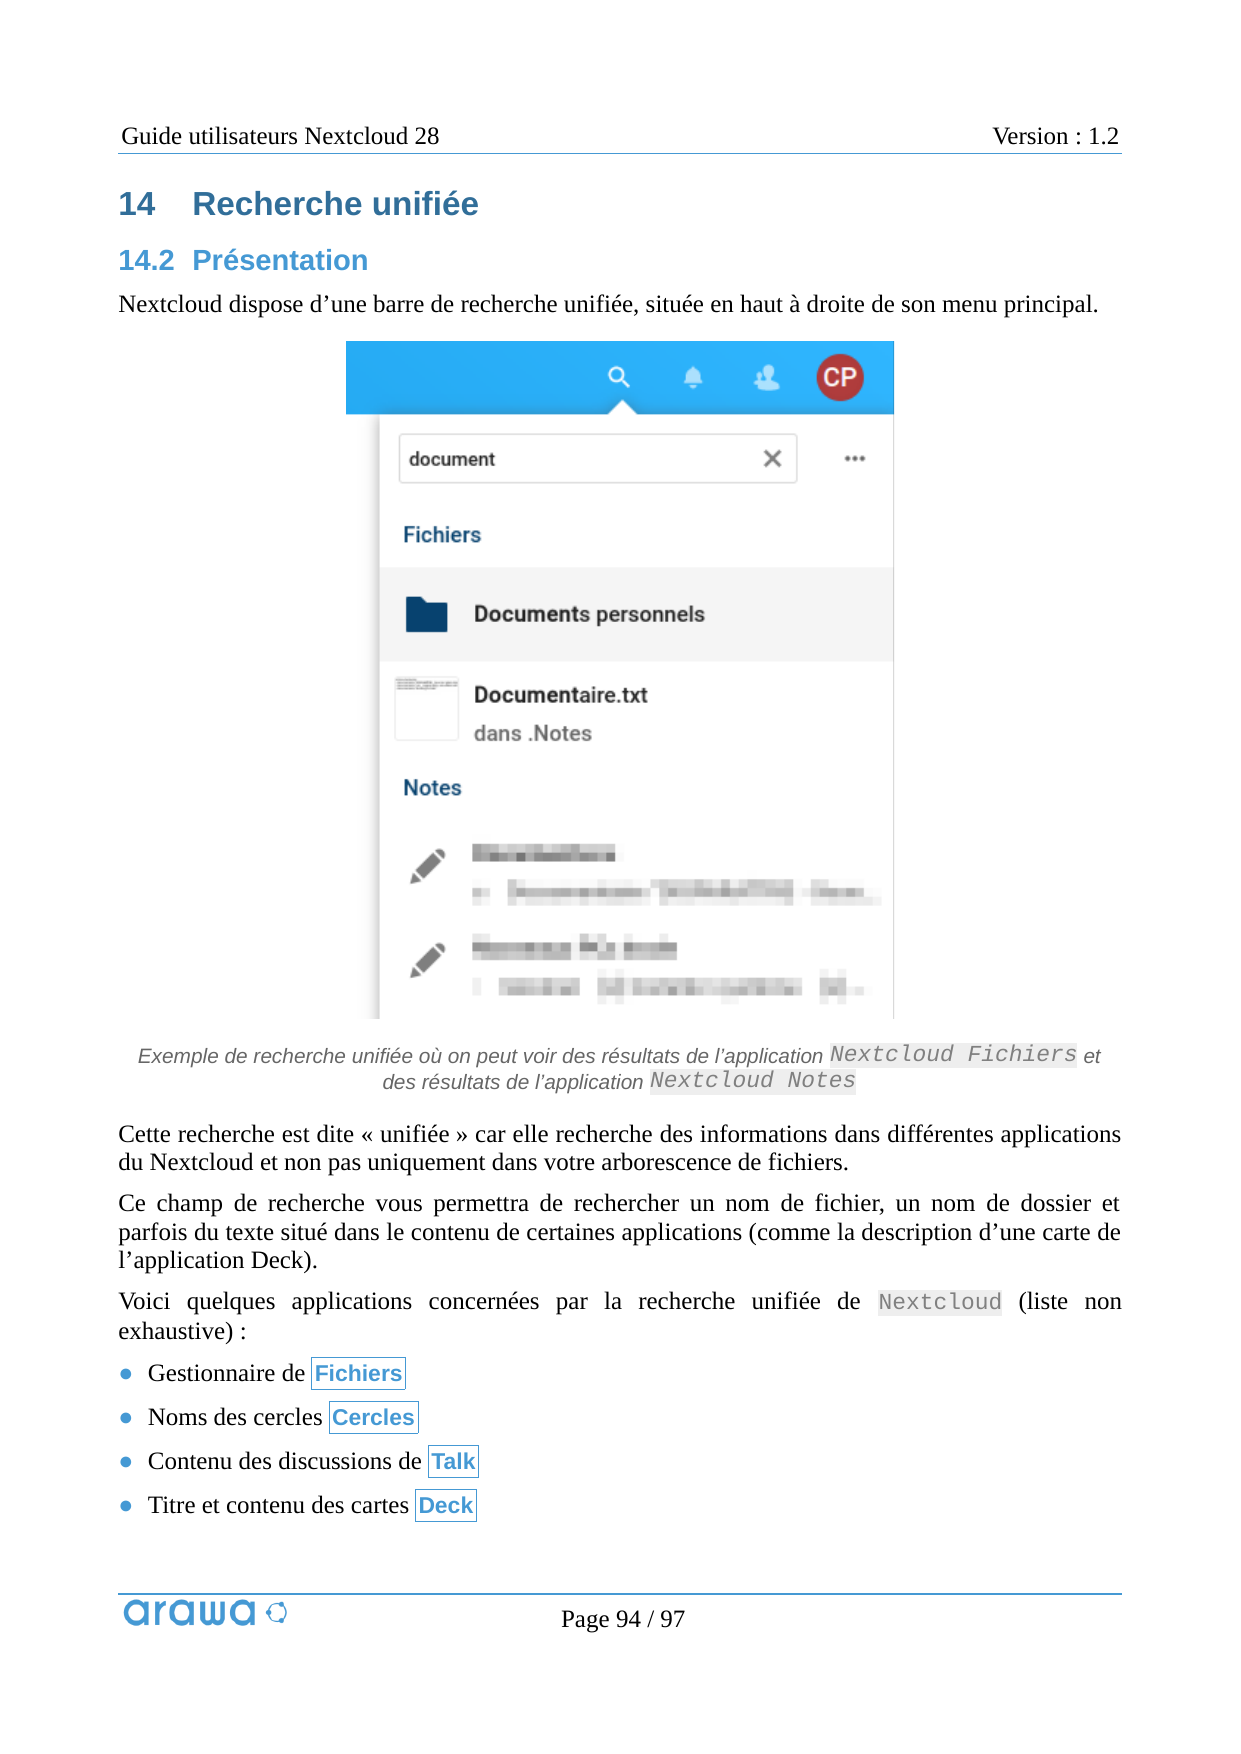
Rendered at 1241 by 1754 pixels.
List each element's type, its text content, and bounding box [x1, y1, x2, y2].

picture [346, 341, 895, 1019]
picture [121, 1597, 290, 1628]
text Cette recherche est dite « unifiée » car elle recherche des informations dans différentes applications du Nextcloud et non pas uniquement dans votre arborescence de fichiers. [118, 1119, 1122, 1176]
list Cercles [330, 1402, 418, 1433]
subtitle Présentation [118, 243, 1122, 277]
list Deck [416, 1490, 476, 1521]
list [406, 1357, 1122, 1389]
list Talk [429, 1446, 478, 1477]
subtitle Recherche unifiée [118, 184, 1122, 222]
list Gestionnaire de [118, 1357, 311, 1389]
text Voici quelques applications concernées par la recherche unifiée de Nextcloud (liste non exhaustive) : [118, 1286, 1122, 1345]
list Contenu des discussions de [118, 1445, 428, 1477]
list [477, 1489, 1122, 1522]
list Fichiers [312, 1358, 405, 1389]
list Titre et contenu des cartes [118, 1489, 415, 1522]
text Exemple de recherche unifiée où on peut voir des résultats de l’application Nextcloud Fichiers et des résultats de l’application Nextcloud Notes [118, 1042, 1122, 1095]
list [419, 1401, 1122, 1433]
list [479, 1445, 1122, 1477]
text Nextcloud dispose d’une barre de recherche unifiée, située en haut à droite de son menu principal. [118, 289, 1122, 318]
list Noms des cercles [118, 1401, 329, 1433]
text Ce champ de recherche vous permettra de rechercher un nom de fichier, un nom de dossier et parfois du texte situé dans le contenu de certaines applications (comme la description d’une carte de l’application Deck). [118, 1188, 1122, 1274]
